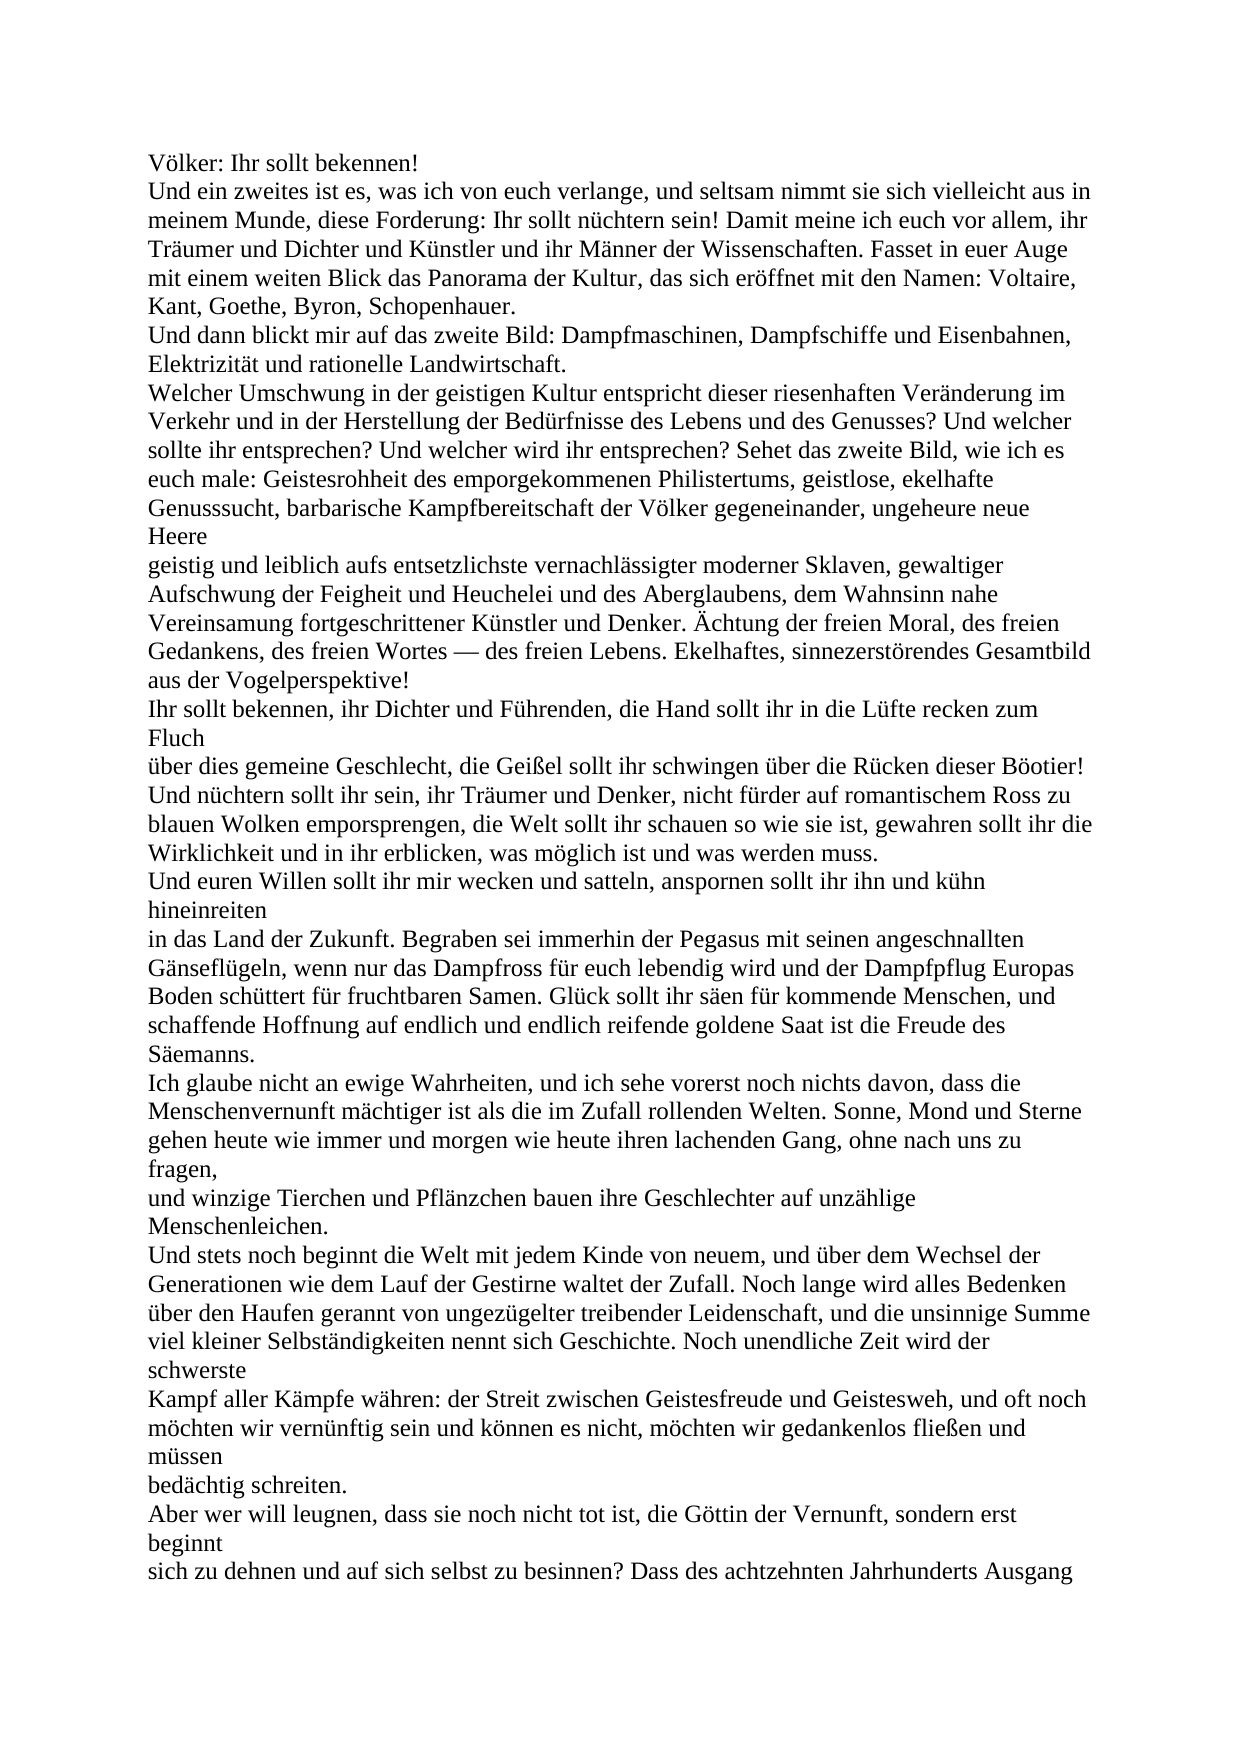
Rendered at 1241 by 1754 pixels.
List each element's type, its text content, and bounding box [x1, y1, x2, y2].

text Völker: Ihr sollt bekennen! [148, 148, 1093, 176]
text schaffende Hoffnung auf endlich und endlich reifende goldene Saat ist die Freude des [148, 1010, 1093, 1039]
text Kampf aller Kämpfe währen: der Streit zwischen Geistesfreude und Geistesweh, und oft noch [148, 1384, 1093, 1413]
text sollte ihr entsprechen? Und welcher wird ihr entsprechen? Sehet das zweite Bild, wie ich es [148, 435, 1093, 464]
text über den Haufen gerannt von ungezügelter treibender Leidenschaft, und die unsinnige Summe [148, 1298, 1093, 1326]
text Und dann blickt mir auf das zweite Bild: Dampfmaschinen, Dampfschiffe und Eisenbahnen, [148, 320, 1093, 349]
text möchten wir vernünftig sein und können es nicht, möchten wir gedankenlos fließen und müssen [148, 1413, 1093, 1470]
text über dies gemeine Geschlecht, die Geißel sollt ihr schwingen über die Rücken dieser Böotier! [148, 751, 1093, 780]
text sich zu dehnen und auf sich selbst zu besinnen? Dass des achtzehnten Jahrhunderts Ausgang [148, 1556, 1093, 1585]
text Welcher Umschwung in der geistigen Kultur entspricht dieser riesenhaften Veränderung im [148, 378, 1093, 406]
text Und ein zweites ist es, was ich von euch verlange, und seltsam nimmt sie sich vielleicht aus in [148, 176, 1093, 205]
text blauen Wolken emporsprengen, die Welt sollt ihr schauen so wie sie ist, gewahren sollt ihr die [148, 809, 1093, 838]
text Und stets noch beginnt die Welt mit jedem Kinde von neuem, und über dem Wechsel der [148, 1240, 1093, 1269]
text Genusssucht, barbarische Kampfbereitschaft der Völker gegeneinander, ungeheure neue Heere [148, 493, 1093, 550]
text mit einem weiten Blick das Panorama der Kultur, das sich eröffnet mit den Namen: Voltaire, [148, 263, 1093, 291]
text Gedankens, des freien Wortes — des freien Lebens. Ekelhaftes, sinnezerstörendes Gesamtbild [148, 636, 1093, 665]
text Elektrizität und rationelle Landwirtschaft. [148, 349, 1093, 378]
text viel kleiner Selbständigkeiten nennt sich Geschichte. Noch unendliche Zeit wird der schwerste [148, 1326, 1093, 1384]
text Ich glaube nicht an ewige Wahrheiten, und ich sehe vorerst noch nichts davon, dass die [148, 1068, 1093, 1096]
text Und nüchtern sollt ihr sein, ihr Träumer und Denker, nicht fürder auf romantischem Ross zu [148, 780, 1093, 809]
text in das Land der Zukunft. Begraben sei immerhin der Pegasus mit seinen angeschnallten [148, 924, 1093, 953]
text Generationen wie dem Lauf der Gestirne waltet der Zufall. Noch lange wird alles Bedenken [148, 1269, 1093, 1298]
text Wirklichkeit und in ihr erblicken, was möglich ist und was werden muss. [148, 838, 1093, 866]
text Aufschwung der Feigheit und Heuchelei und des Aberglaubens, dem Wahnsinn nahe [148, 579, 1093, 608]
text Verkehr und in der Herstellung der Bedürfnisse des Lebens und des Genusses? Und welcher [148, 406, 1093, 435]
text Boden schüttert für fruchtbaren Samen. Glück sollt ihr säen für kommende Menschen, und [148, 981, 1093, 1010]
text Träumer und Dichter und Künstler und ihr Männer der Wissenschaften. Fasset in euer Auge [148, 234, 1093, 263]
text gehen heute wie immer und morgen wie heute ihren lachenden Gang, ohne nach uns zu fragen, [148, 1125, 1093, 1183]
text Säemanns. [148, 1039, 1093, 1068]
text euch male: Geistesrohheit des emporgekommenen Philistertums, geistlose, ekelhafte [148, 464, 1093, 493]
text Aber wer will leugnen, dass sie noch nicht tot ist, die Göttin der Vernunft, sondern erst beginnt [148, 1499, 1093, 1556]
text und winzige Tierchen und Pflänzchen bauen ihre Geschlechter auf unzählige Menschenleichen. [148, 1183, 1093, 1240]
text geistig und leiblich aufs entsetzlichste vernachlässigter moderner Sklaven, gewaltiger [148, 550, 1093, 579]
text meinem Munde, diese Forderung: Ihr sollt nüchtern sein! Damit meine ich euch vor allem, ihr [148, 205, 1093, 234]
text Ihr sollt bekennen, ihr Dichter und Führenden, die Hand sollt ihr in die Lüfte recken zum Fluch [148, 694, 1093, 751]
text Und euren Willen sollt ihr mir wecken und satteln, anspornen sollt ihr ihn und kühn hineinreiten [148, 866, 1093, 924]
text Gänseflügeln, wenn nur das Dampfross für euch lebendig wird und der Dampfpflug Europas [148, 953, 1093, 981]
text bedächtig schreiten. [148, 1470, 1093, 1499]
text Vereinsamung fortgeschrittener Künstler und Denker. Ächtung der freien Moral, des freien [148, 608, 1093, 636]
text aus der Vogelperspektive! [148, 665, 1093, 694]
text Kant, Goethe, Byron, Schopenhauer. [148, 291, 1093, 320]
text Menschenvernunft mächtiger ist als die im Zufall rollenden Welten. Sonne, Mond und Sterne [148, 1096, 1093, 1125]
